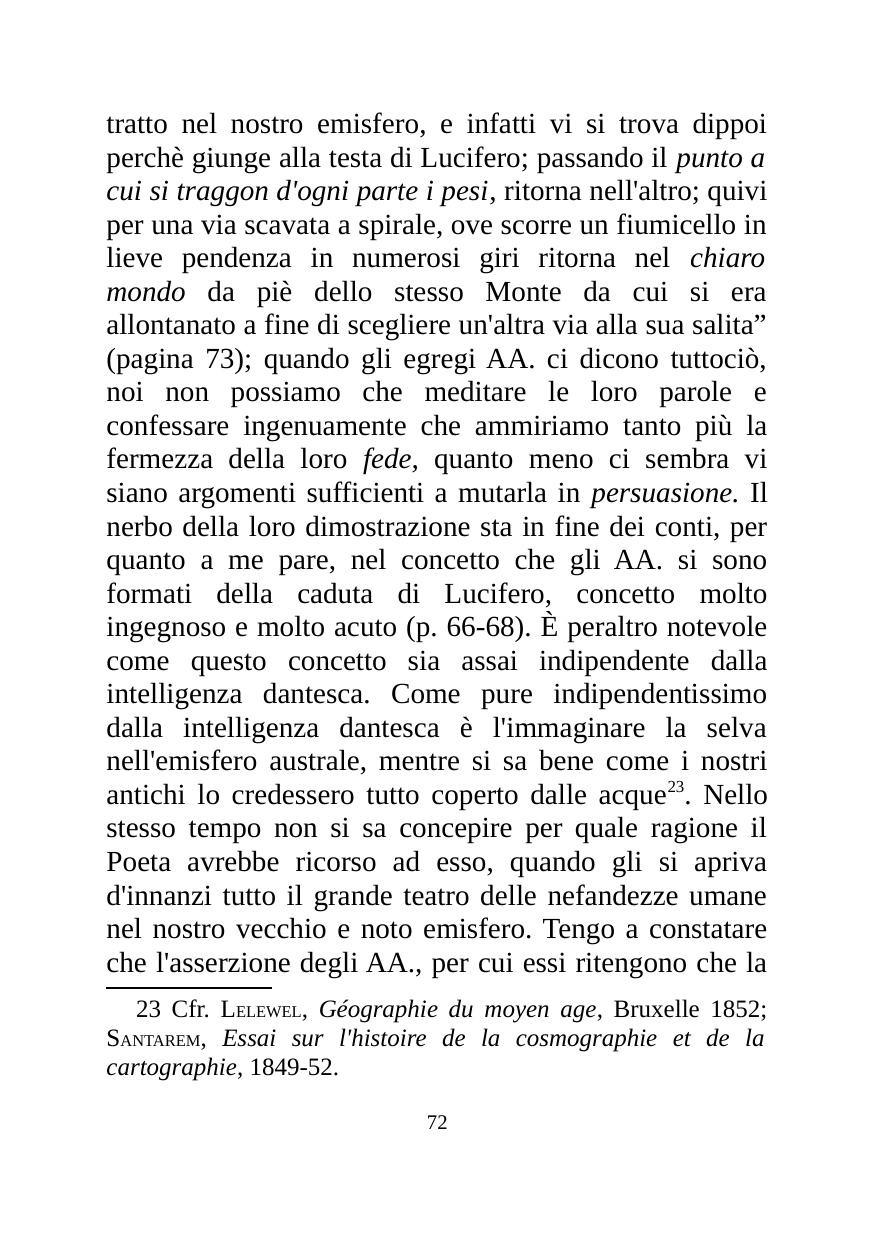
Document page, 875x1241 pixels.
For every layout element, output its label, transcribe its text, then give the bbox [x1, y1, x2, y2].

text tratto nel nostro emisfero, e infatti vi si trova dippoi perchè giunge alla testa di Lucifero; passando il punto a cui si traggon d'ogni parte i pesi, ritorna nell'altro; quivi per una via scavata a spirale, ove scorre un fiumicello in lieve pendenza in numerosi giri ritorna nel chiaro mondo da piè dello stesso Monte da cui si era allontanato a fine di scegliere un'altra via alla sua salita” (pagina 73); quando gli egregi AA. ci dicono tuttociò, noi non possiamo che meditare le loro parole e confessare ingenuamente che ammiriamo tanto più la fermezza della loro fede, quanto meno ci sembra vi siano argomenti sufficienti a mutarla in persuasione. Il nerbo della loro dimostrazione sta in fine dei conti, per quanto a me pare, nel concetto che gli AA. si sono formati della caduta di Lucifero, concetto molto ingegnoso e molto acuto (p. 66-68). È peraltro notevole come questo concetto sia assai indipendente dalla intelligenza dantesca. Come pure indipendentissimo dalla intelligenza dantesca è l'immaginare la selva nell'emisfero australe, mentre si sa bene come i nostri antichi lo credessero tutto coperto dalle acque. Nello stesso tempo non si sa concepire per quale ragione il Poeta avrebbe ricorso ad esso, quando gli si apriva d'innanzi tutto il grande teatro delle nefandezze umane nel nostro vecchio e noto emisfero. Tengo a constatare che l'asserzione degli AA., per cui essi ritengono che la [106, 106, 768, 978]
text Cfr. Lelewel, Géographie du moyen age, Bruxelle 1852; Santarem, Essai sur l'histoire de la cosmographie et de la cartographie, 1849-52. [106, 994, 768, 1080]
